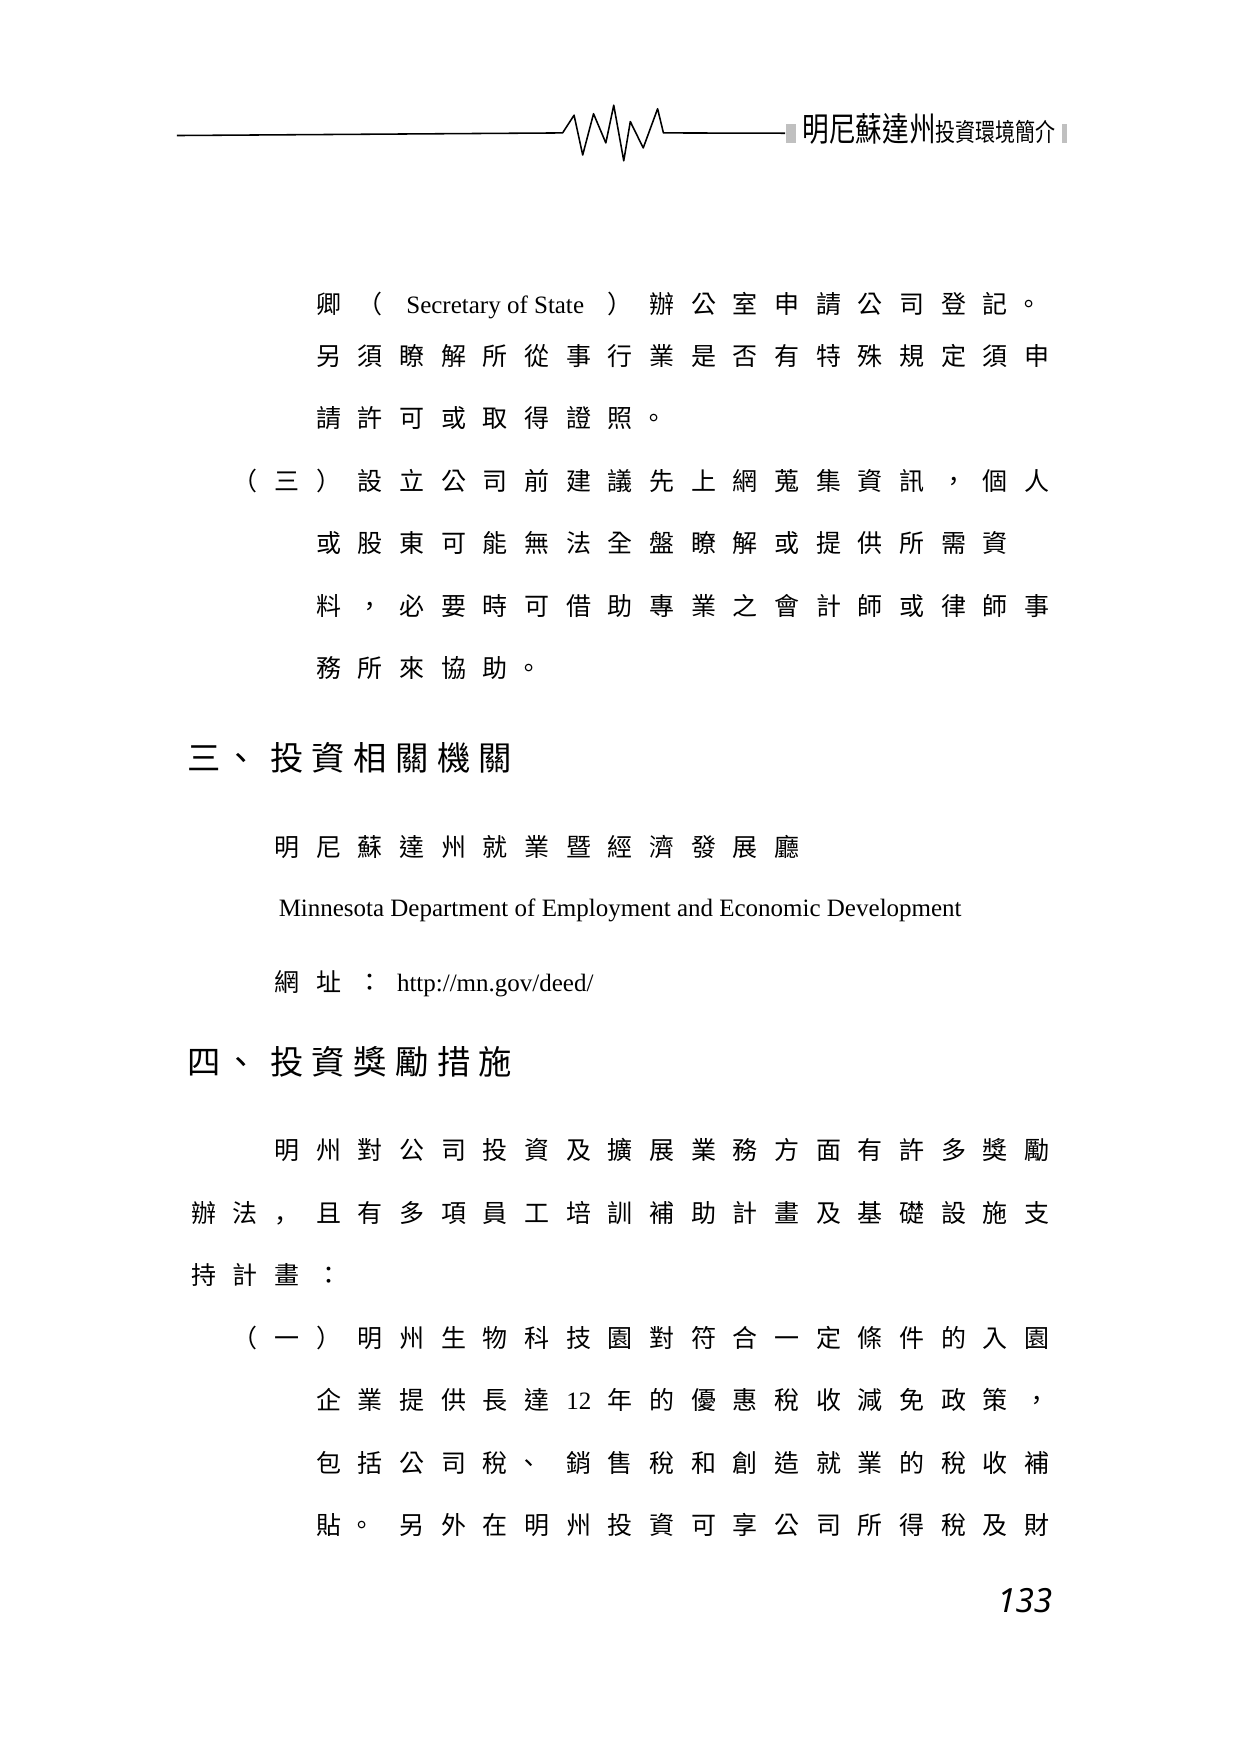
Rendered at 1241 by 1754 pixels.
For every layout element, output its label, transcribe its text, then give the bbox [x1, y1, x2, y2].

text （一）明州生物科技園對符合一定條件的入園企業提供長達12年的優惠稅收減免政策，包括公司稅、銷售稅和創造就業的稅收補貼。另外在明州投資可享公司所得稅及財 [207, 1295, 1058, 1545]
text 網址：http://mn.gov/deed/ [183, 929, 1058, 991]
text 三、投資相關機關 [183, 714, 1058, 777]
text 明州對公司投資及擴展業務方面有許多獎勵辦法，且有多項員工培訓補助計畫及基礎設施支持計畫： [183, 1107, 1058, 1295]
text 明尼蘇達州就業暨經濟發展廳 [183, 804, 1058, 866]
text （三）設立公司前建議先上網蒐集資訊，個人或股東可能無法全盤瞭解或提供所需資料，必要時可借助專業之會計師或律師事務所來協助。 [207, 438, 1058, 688]
text 卿（Secretary of State）辦公室申請公司登記。另須瞭解所從事行業是否有特殊規定須申請許可或取得證照。 [207, 250, 1058, 438]
text 四、投資獎勵措施 [183, 1018, 1058, 1081]
text Minnesota Department of Employment and Economic Development [183, 866, 1058, 929]
